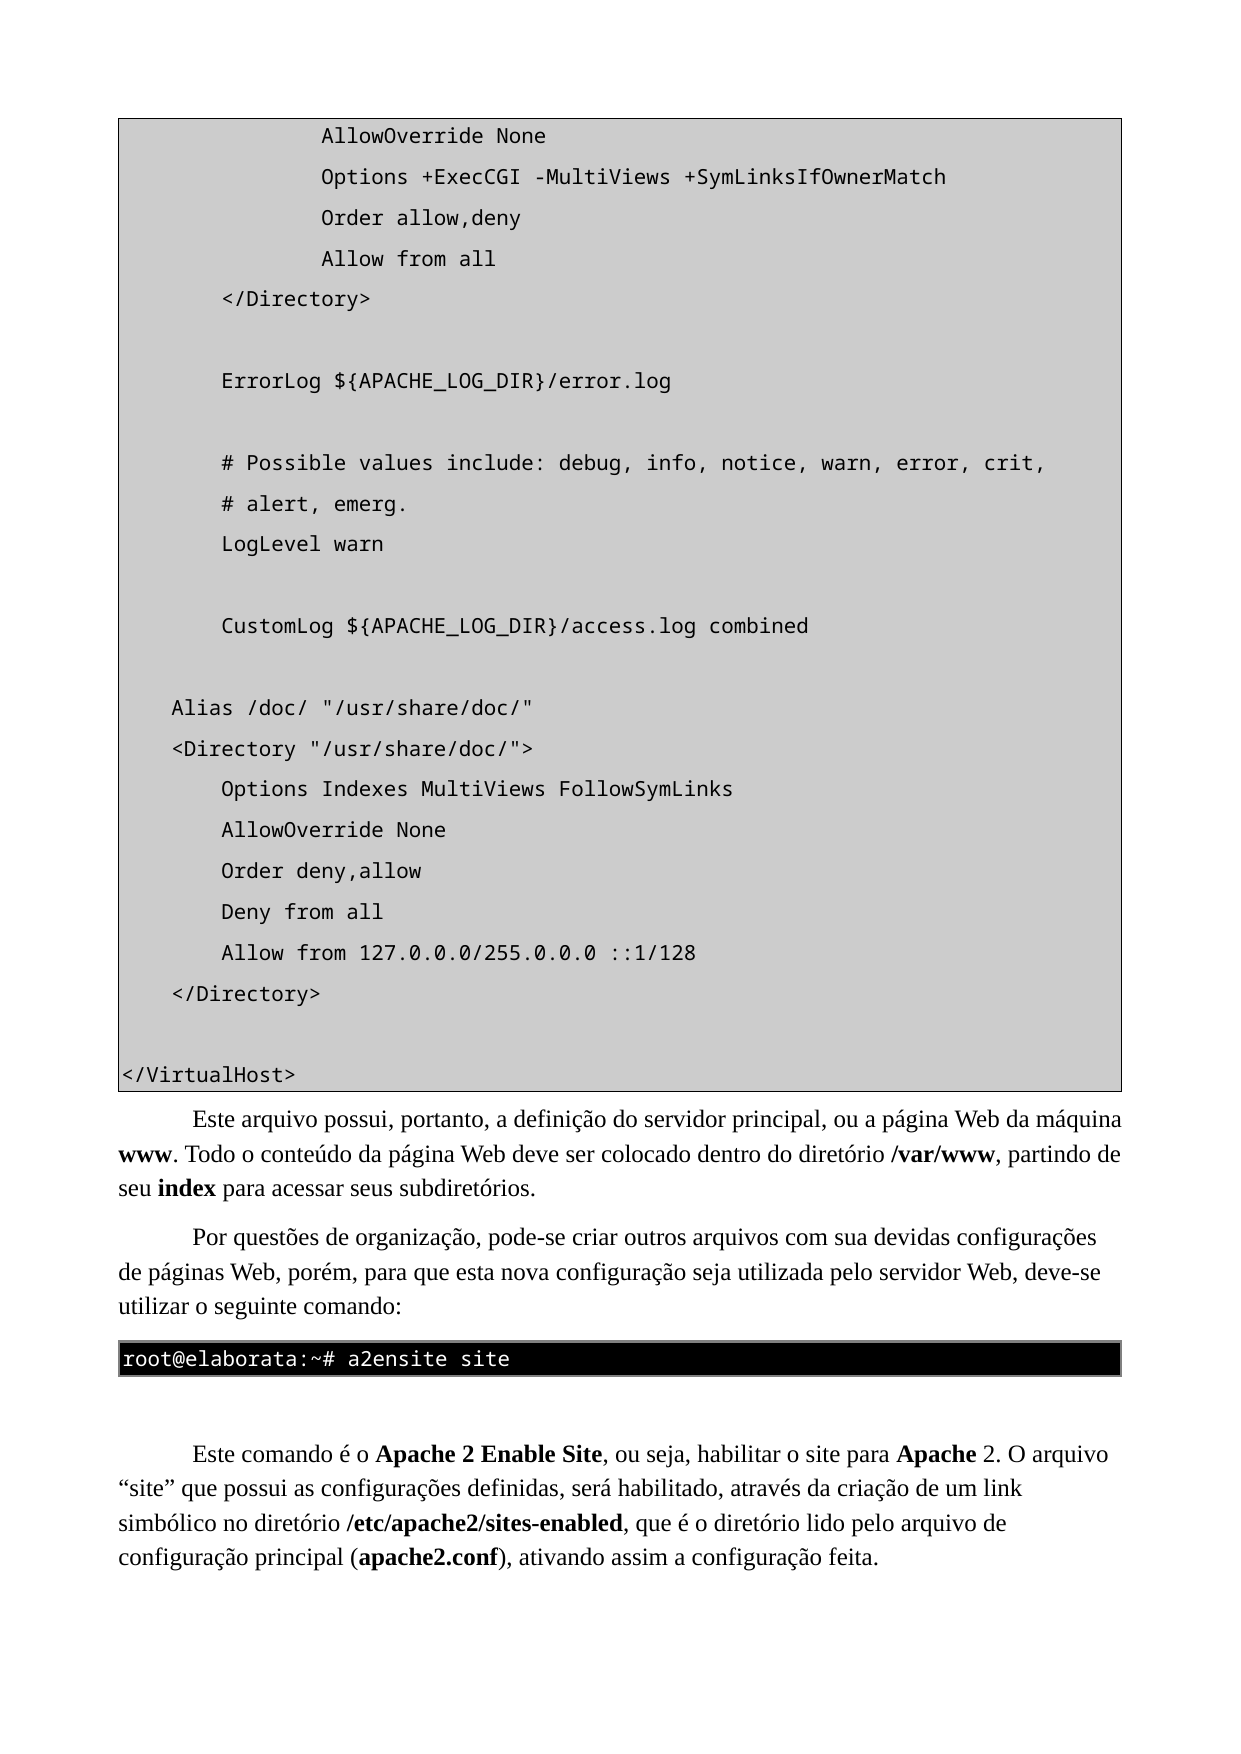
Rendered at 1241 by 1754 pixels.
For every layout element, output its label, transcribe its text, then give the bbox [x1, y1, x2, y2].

text Allow from 127.0.0.0/255.0.0.0 ::1/128 [119, 935, 1121, 966]
text Alias /doc/ "/usr/share/doc/" [119, 690, 1121, 721]
text CustomLog ${APACHE_LOG_DIR}/access.log combined [119, 608, 1121, 640]
text <Directory "/usr/share/doc/"> [119, 731, 1121, 762]
text Este arquivo possui, portanto, a definição do servidor principal, ou a página Web da máquina www. Todo o conteúdo da página Web deve ser colocado dentro do diretório /var/www, partindo de seu index para acessar seus subdiretórios. [118, 1104, 1122, 1202]
text Order allow,deny [119, 200, 1121, 231]
text AllowOverride None [119, 119, 1121, 150]
text ErrorLog ${APACHE_LOG_DIR}/error.log [119, 363, 1121, 395]
text LogLevel warn [119, 526, 1121, 558]
text </Directory> [119, 976, 1121, 1007]
text </Directory> [119, 281, 1121, 313]
text Options +ExecCGI -MultiViews +SymLinksIfOwnerMatch [119, 159, 1121, 191]
text # alert, emerg. [119, 486, 1121, 517]
text root@elaborata:~# a2ensite site [120, 1343, 1120, 1375]
text Allow from all [119, 241, 1121, 272]
text Este comando é o Apache 2 Enable Site, ou seja, habilitar o site para Apache 2. O arquivo “site” que possui as configurações definidas, será habilitado, através da criação de um link simbólico no diretório /etc/apache2/sites-enabled, que é o diretório lido pelo arquivo de configuração principal (apache2.conf), ativando assim a configuração feita. [118, 1439, 1122, 1571]
text Por questões de organização, pode-se criar outros arquivos com sua devidas configurações de páginas Web, porém, para que esta nova configuração seja utilizada pelo servidor Web, deve-se utilizar o seguinte comando: [118, 1222, 1122, 1320]
text Order deny,allow [119, 853, 1121, 885]
text Options Indexes MultiViews FollowSymLinks [119, 771, 1121, 803]
text Deny from all [119, 894, 1121, 926]
text AllowOverride None [119, 812, 1121, 844]
text # Possible values include: debug, info, notice, warn, error, crit, [119, 445, 1121, 476]
text </VirtualHost> [119, 1057, 1121, 1091]
